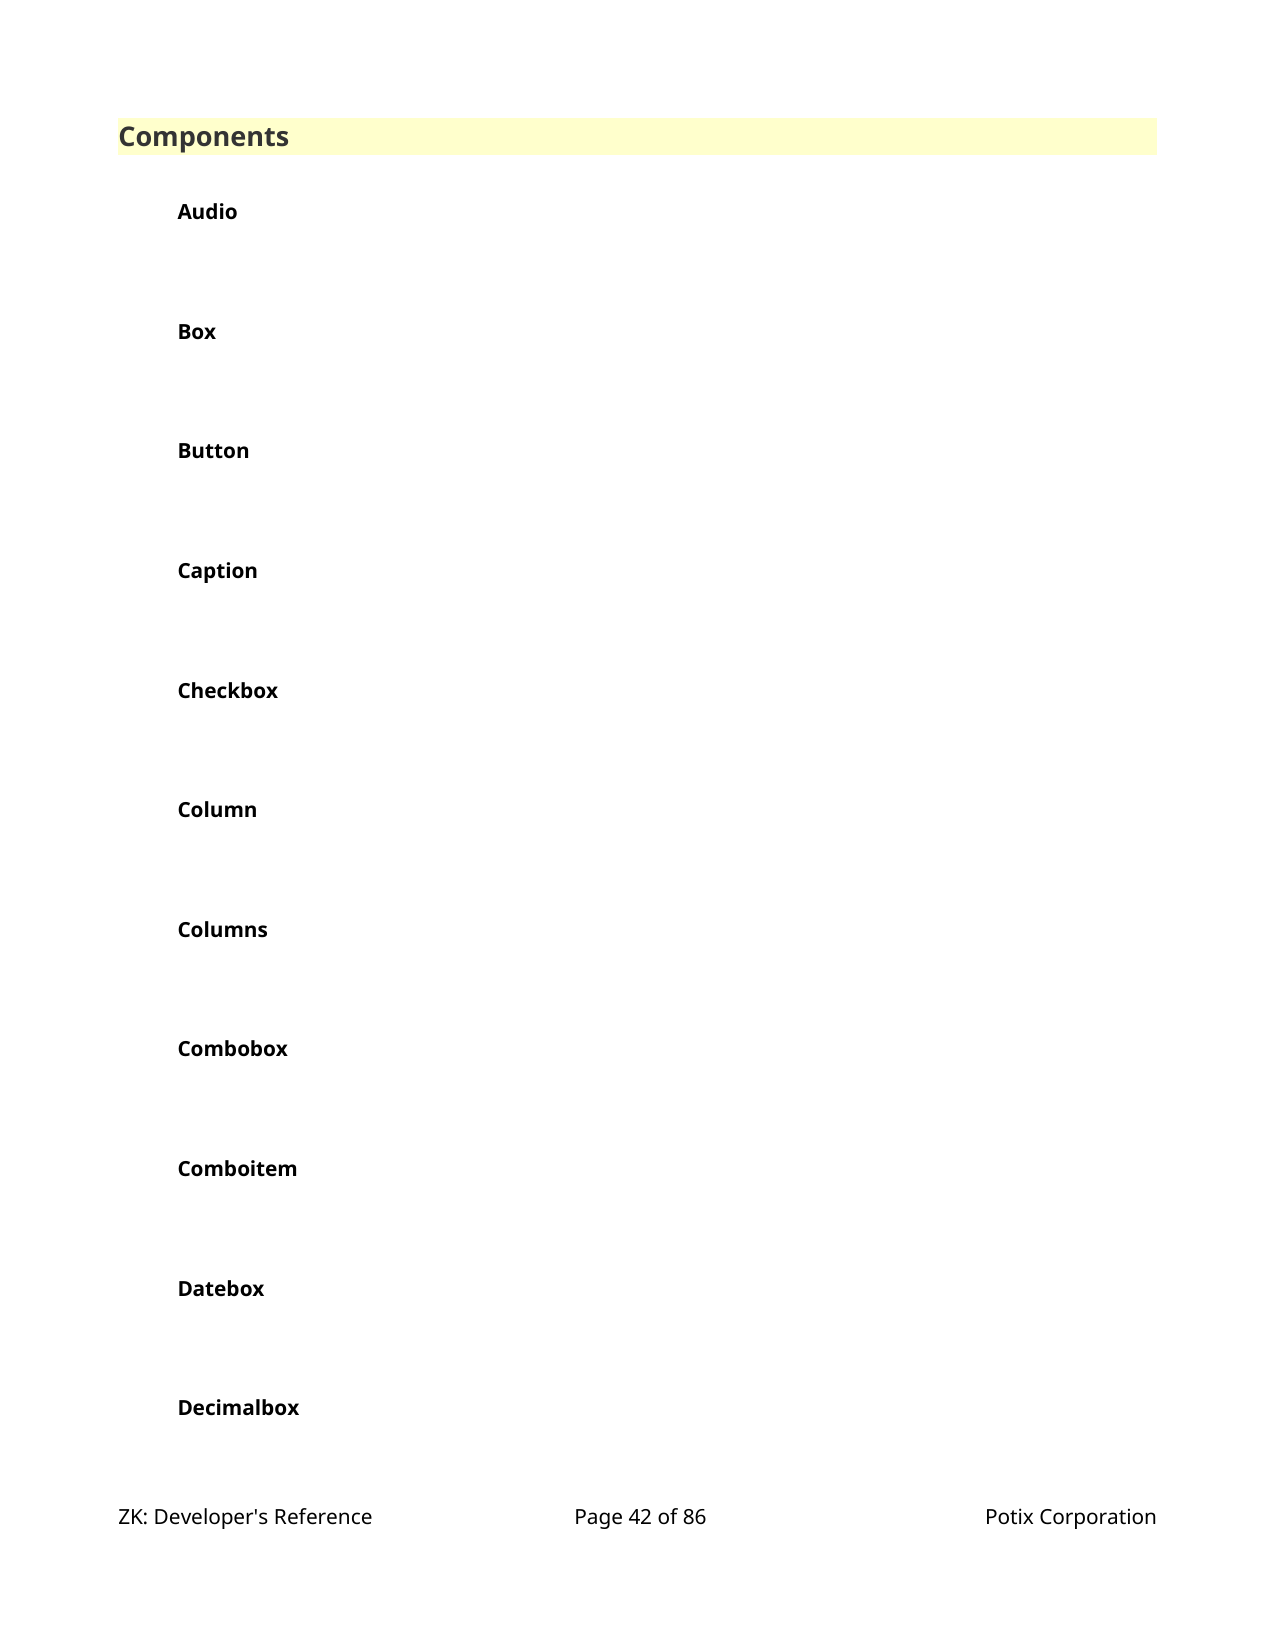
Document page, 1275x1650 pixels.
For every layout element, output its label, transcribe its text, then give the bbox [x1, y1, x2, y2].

subtitle Audio [177, 197, 1157, 226]
subtitle Combobox [177, 1034, 1157, 1063]
subtitle Columns [177, 915, 1157, 943]
subtitle Caption [177, 556, 1157, 584]
subtitle Checkbox [177, 676, 1157, 704]
subtitle Box [177, 317, 1157, 345]
subtitle Components [118, 118, 1157, 155]
subtitle Comboitem [177, 1154, 1157, 1182]
subtitle Button [177, 437, 1157, 465]
subtitle Column [177, 795, 1157, 823]
subtitle Datebox [177, 1274, 1157, 1302]
subtitle Decimalbox [177, 1393, 1157, 1421]
